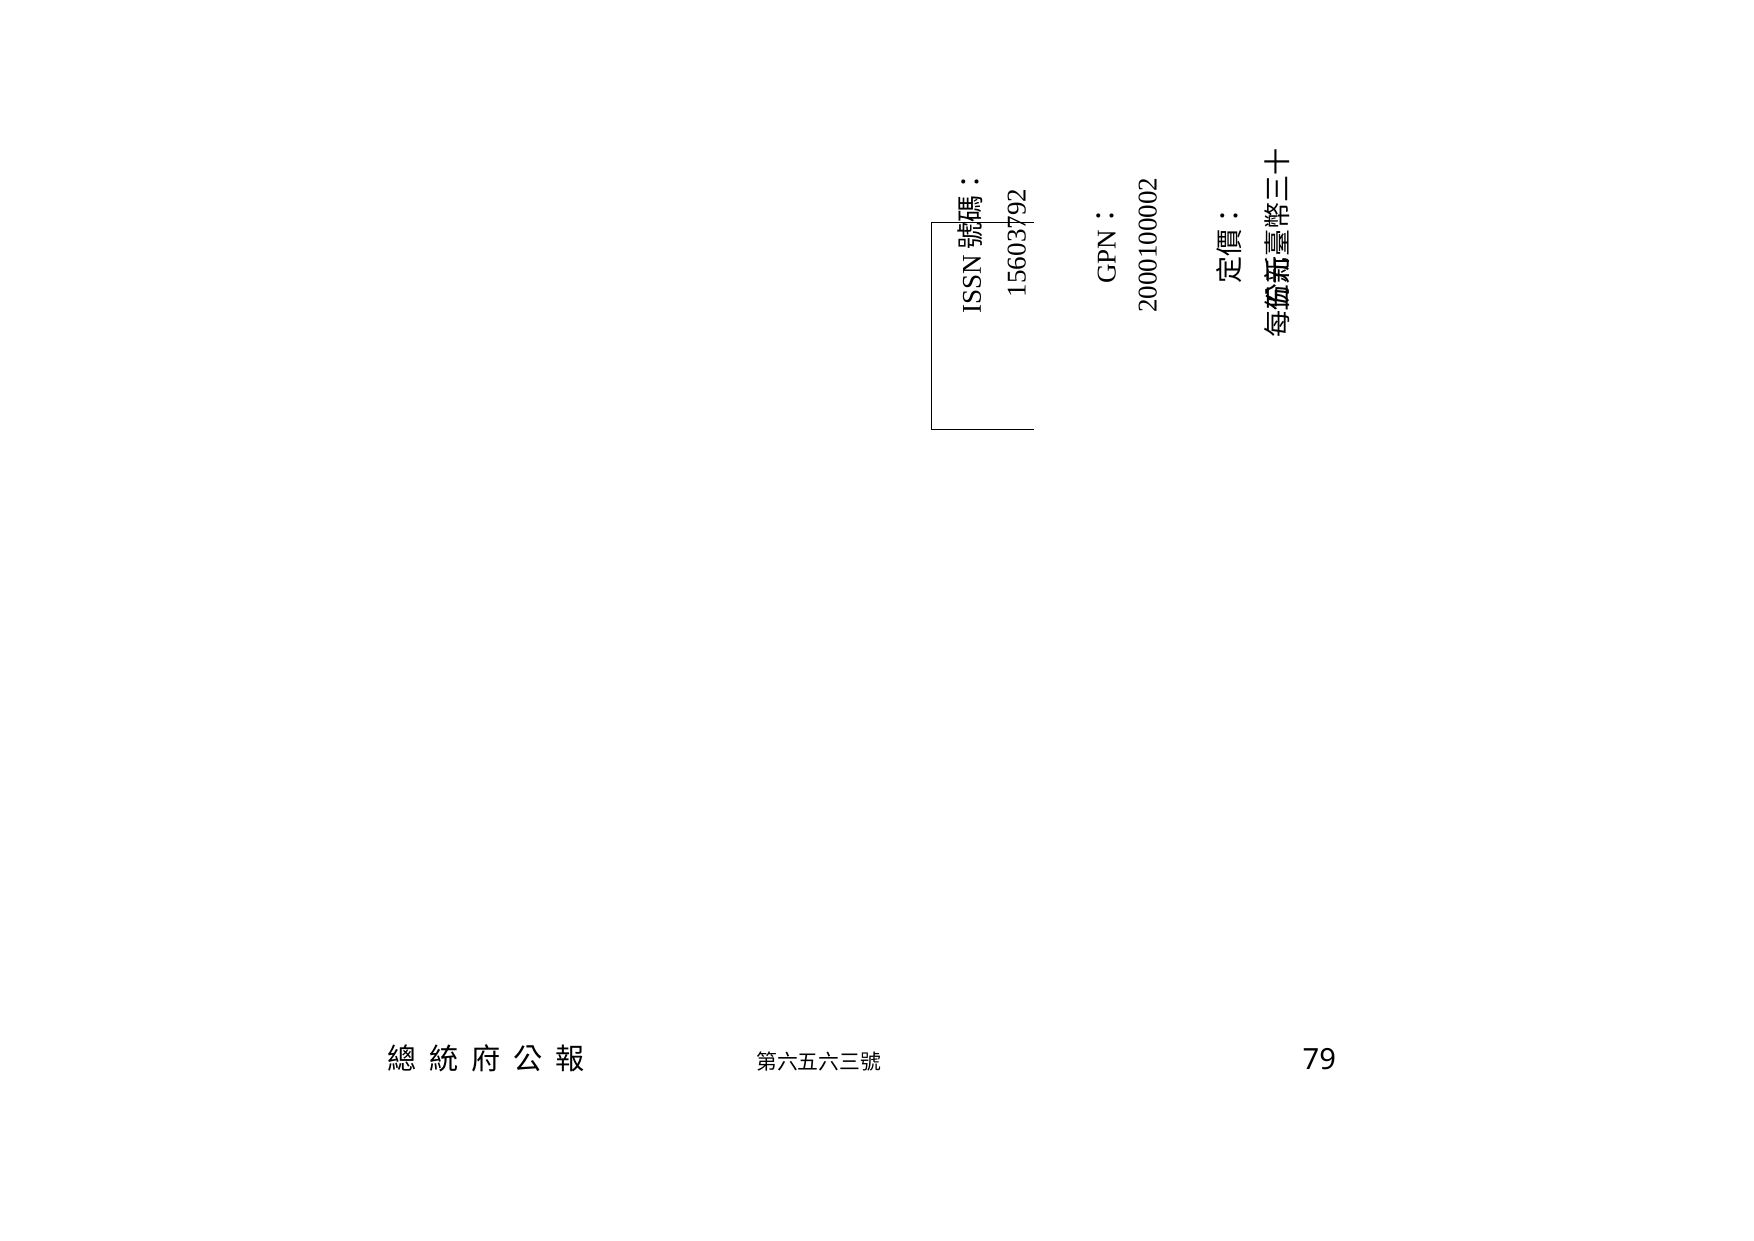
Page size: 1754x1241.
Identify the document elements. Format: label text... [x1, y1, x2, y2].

table_header GPN： [1081, 222, 1128, 429]
table_header 每份新臺幣三十五元 [1253, 222, 1300, 429]
table_cell 15603792 [983, 223, 1034, 429]
table_cell ISSN號碼： [932, 223, 983, 429]
table_header 定價： [1205, 222, 1252, 429]
table_header [1034, 222, 1081, 429]
table_header [1176, 222, 1205, 429]
table_header 2000100002 [1128, 222, 1176, 429]
